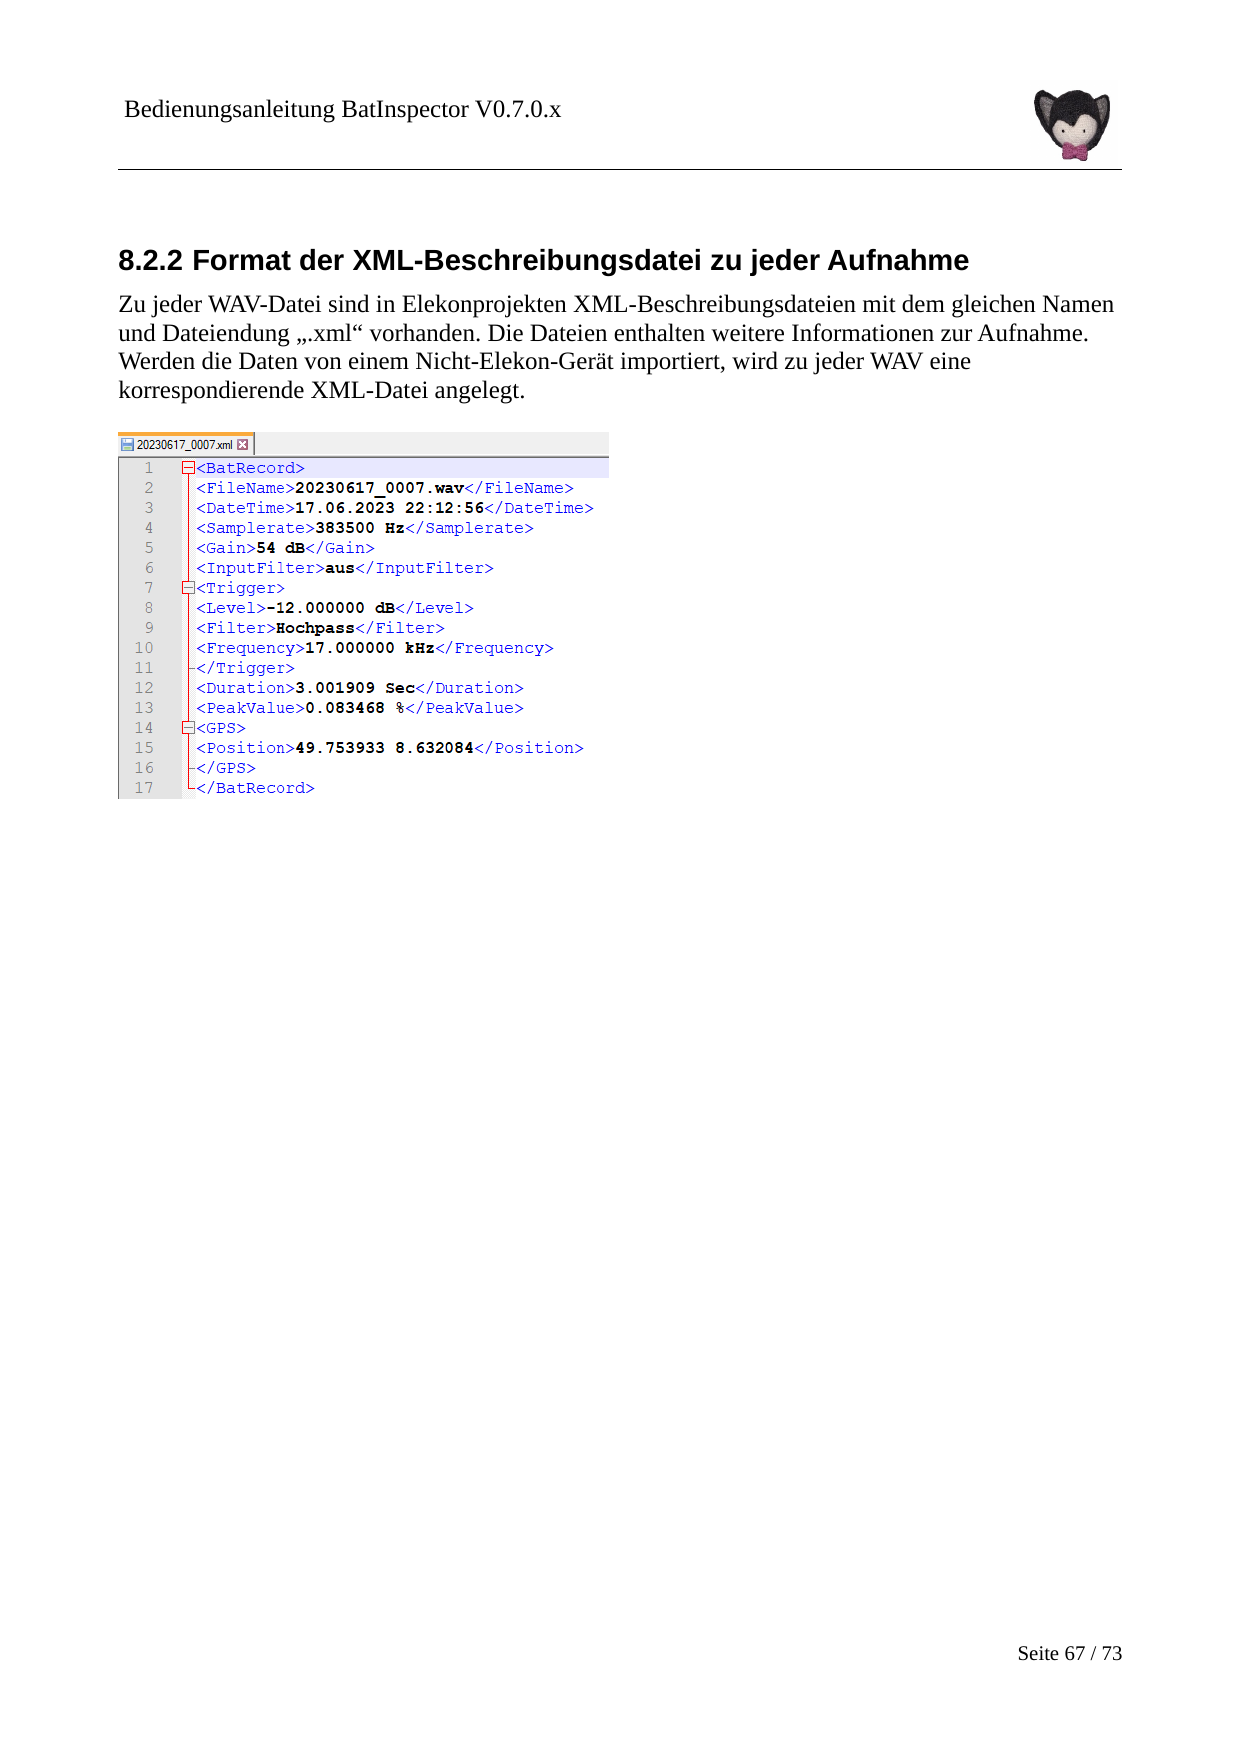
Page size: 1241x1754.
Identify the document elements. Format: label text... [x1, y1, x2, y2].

text Zu jeder WAV-Datei sind in Elekonprojekten XML-Beschreibungsdateien mit dem gleichen Namen und Dateiendung „.xml“ vorhanden. Die Dateien enthalten weitere Informationen zur Aufnahme. Werden die Daten von einem Nicht-Elekon-Gerät importiert, wird zu jeder WAV eine korrespondierende XML-Datei angelegt. [118, 289, 1122, 404]
picture [118, 432, 609, 799]
subtitle Format der XML-Beschreibungsdatei zu jeder Aufnahme [118, 243, 1122, 276]
picture [1030, 80, 1119, 169]
